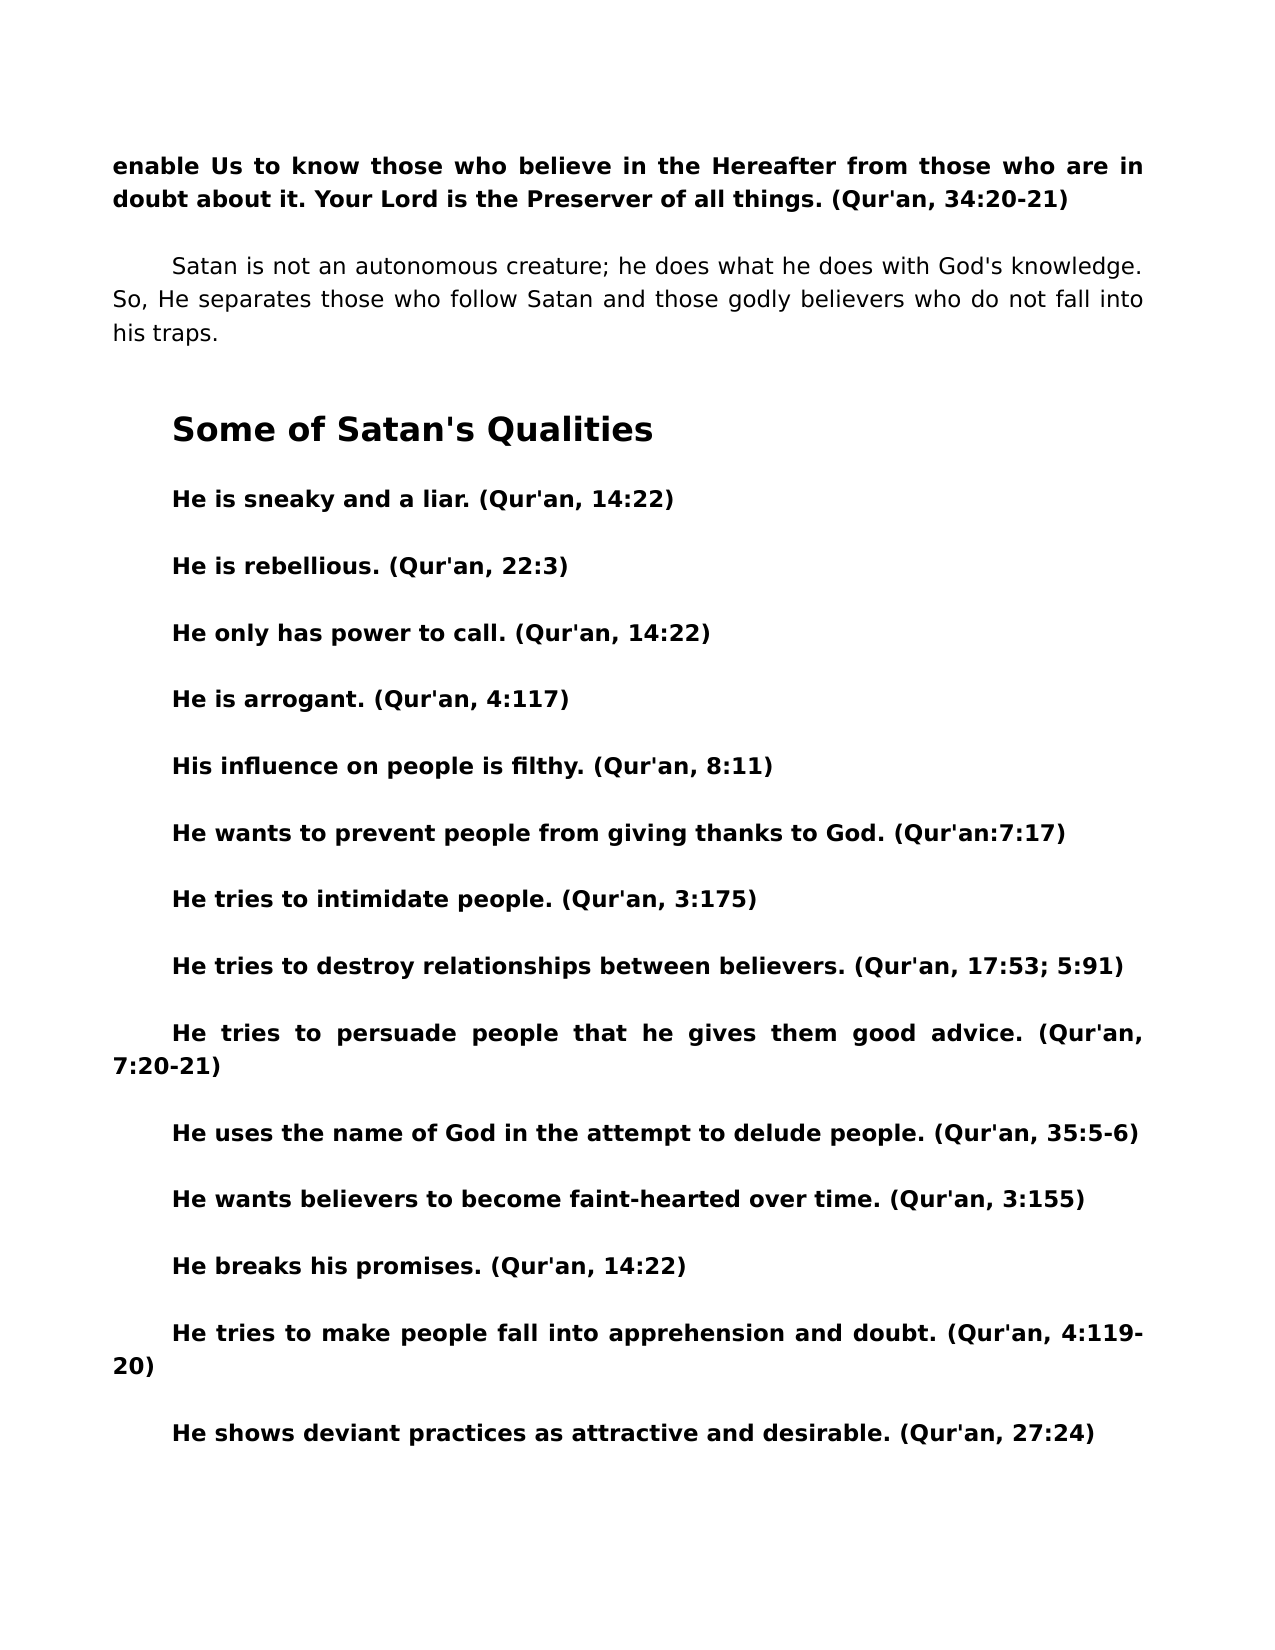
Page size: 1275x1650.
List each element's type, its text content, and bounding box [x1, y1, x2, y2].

text He is sneaky and a liar. (Qur'an, 14:22) [112, 481, 1145, 514]
text Some of Satan's Qualities [112, 414, 1145, 448]
text He tries to intimidate people. (Qur'an, 3:175) [112, 881, 1145, 914]
text He breaks his promises. (Qur'an, 14:22) [112, 1248, 1145, 1281]
text enable Us to know those who believe in the Hereafter from those who are in doubt about it. Your Lord is the Preserver of all things. (Qur'an, 34:20-21) [112, 148, 1145, 214]
text He tries to persuade people that he gives them good advice. (Qur'an, 7:20-21) [112, 1014, 1145, 1081]
text He shows deviant practices as attractive and desirable. (Qur'an, 27:24) [112, 1414, 1145, 1448]
text His influence on people is filthy. (Qur'an, 8:11) [112, 748, 1145, 781]
text He uses the name of God in the attempt to delude people. (Qur'an, 35:5-6) [112, 1114, 1145, 1148]
text He is rebellious. (Qur'an, 22:3) [112, 548, 1145, 581]
text He only has power to call. (Qur'an, 14:22) [112, 614, 1145, 648]
text He wants believers to become faint-hearted over time. (Qur'an, 3:155) [112, 1181, 1145, 1214]
text He is arrogant. (Qur'an, 4:117) [112, 681, 1145, 714]
text He wants to prevent people from giving thanks to God. (Qur'an:7:17) [112, 814, 1145, 848]
text He tries to make people fall into apprehension and doubt. (Qur'an, 4:119-20) [112, 1314, 1145, 1381]
text Satan is not an autonomous creature; he does what he does with God's knowledge. So, He separates those who follow Satan and those godly believers who do not fall into his traps. [112, 248, 1145, 348]
text He tries to destroy relationships between believers. (Qur'an, 17:53; 5:91) [112, 948, 1145, 981]
